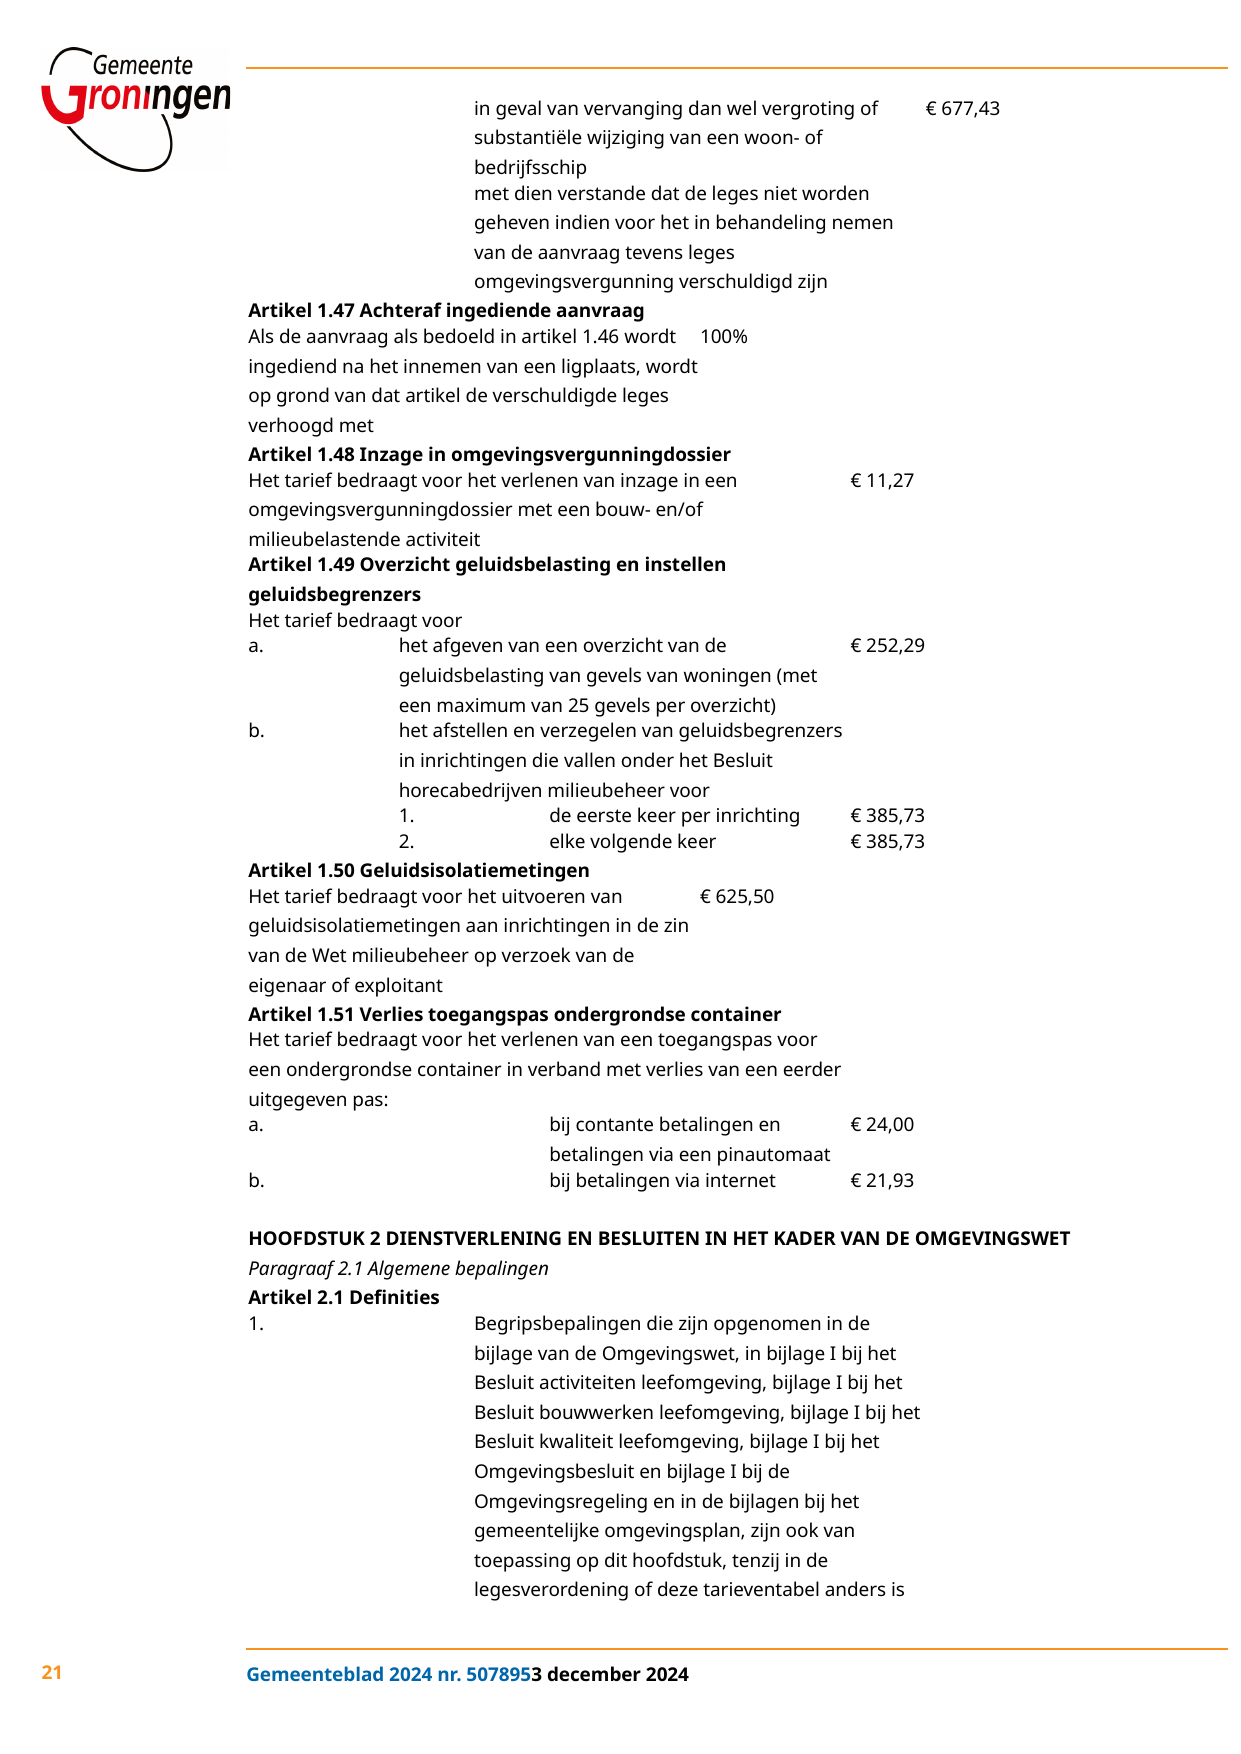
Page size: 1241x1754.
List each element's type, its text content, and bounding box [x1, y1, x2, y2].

text Paragraaf 2.1 Algemene bepalingen [248, 1255, 1152, 1281]
table_cell a. [248, 633, 398, 718]
table_cell [850, 607, 1152, 633]
picture [41, 47, 231, 172]
table_header Artikel 1.51 Verlies toegangspas ondergrondse container [248, 1001, 850, 1027]
table_header Artikel 1.47 Achteraf ingediende aanvraag [248, 298, 700, 323]
table_cell a. [248, 1111, 549, 1167]
table_cell Artikel 1.49 Overzicht geluidsbelasting en instellen geluidsbegrenzers [248, 552, 850, 607]
table_cell [248, 828, 398, 854]
table_cell 100% [700, 323, 1152, 438]
table_cell [248, 803, 398, 828]
table_cell in geval van vervanging dan wel vergroting of substantiële wijziging van een woon- of bedrijfsschip [474, 95, 926, 180]
table_header [700, 857, 1152, 883]
table_cell Begripsbepalingen die zijn opgenomen in de bijlage van de Omgevingswet, in bijlage I bij het Besluit activiteiten leefomgeving, bijlage I bij het Besluit bouwwerken leefomgeving, bijlage I bij het Besluit kwaliteit leefomgeving, bijlage I bij het Omgevingsbesluit en bijlage I bij de Omgevingsregeling en in de bijlagen bij het gemeentelijke omgevingsplan, zijn ook van toepassing op dit hoofdstuk, tenzij in de legesverordening of deze tarieventabel anders is [474, 1310, 926, 1602]
table_header Artikel 2.1 Definities [248, 1285, 926, 1310]
table_cell met dien verstande dat de leges niet worden geheven indien voor het in behandeling nemen van de aanvraag tevens leges omgevingsvergunning verschuldigd zijn [474, 180, 926, 294]
table_cell [926, 1310, 1152, 1602]
table_header [850, 441, 1152, 467]
table_cell bij betalingen via internet [549, 1167, 850, 1192]
table_cell Het tarief bedraagt voor [248, 607, 850, 633]
table_header Artikel 1.50 Geluidsisolatiemetingen [248, 857, 700, 883]
table_cell b. [248, 718, 398, 802]
table_cell € 677,43 [926, 95, 1152, 180]
table_header Artikel 1.48 Inzage in omgevingsvergunningdossier [248, 441, 850, 467]
table_cell Als de aanvraag als bedoeld in artikel 1.46 wordt ingediend na het innemen van een ligplaats, wordt op grond van dat artikel de verschuldigde leges verhoogd met [248, 323, 700, 438]
table_cell € 252,29 [850, 633, 1152, 718]
table_cell [850, 1027, 1152, 1111]
table_cell elke volgende keer [549, 828, 850, 854]
table_cell € 385,73 [850, 803, 1152, 828]
table_cell € 625,50 [700, 883, 1152, 997]
table_cell 1. [248, 1310, 474, 1602]
table_cell € 24,00 [850, 1111, 1152, 1167]
table_cell Het tarief bedraagt voor het verlenen van een toegangspas voor een ondergrondse container in verband met verlies van een eerder uitgegeven pas: [248, 1027, 850, 1111]
text HOOFDSTUK 2 DIENSTVERLENING EN BESLUITEN IN HET KADER VAN DE OMGEVINGSWET [248, 1225, 1152, 1251]
table_cell [248, 180, 474, 294]
table_cell [850, 718, 1152, 802]
table_cell b. [248, 1167, 549, 1192]
table_cell het afstellen en verzegelen van geluidsbegrenzers in inrichtingen die vallen onder het Besluit horecabedrijven milieubeheer voor [399, 718, 850, 802]
table_header [926, 1285, 1152, 1310]
table_cell [926, 180, 1152, 294]
table_cell bij contante betalingen en betalingen via een pinautomaat [549, 1111, 850, 1167]
table_cell [850, 552, 1152, 607]
table_cell [248, 95, 474, 180]
table_cell € 21,93 [850, 1167, 1152, 1192]
table_header [700, 298, 1152, 323]
table_cell het afgeven van een overzicht van de geluidsbelasting van gevels van woningen (met een maximum van 25 gevels per overzicht) [399, 633, 850, 718]
table_cell Het tarief bedraagt voor het verlenen van inzage in een omgevingsvergunningdossier met een bouw- en/of milieubelastende activiteit [248, 467, 850, 552]
table_cell € 11,27 [850, 467, 1152, 552]
table_cell Het tarief bedraagt voor het uitvoeren van geluidsisolatiemetingen aan inrichtingen in de zin van de Wet milieubeheer op verzoek van de eigenaar of exploitant [248, 883, 700, 997]
table_cell de eerste keer per inrichting [549, 803, 850, 828]
table_cell 1. [399, 803, 549, 828]
table_cell 2. [399, 828, 549, 854]
table_cell € 385,73 [850, 828, 1152, 854]
table_header [850, 1001, 1152, 1027]
